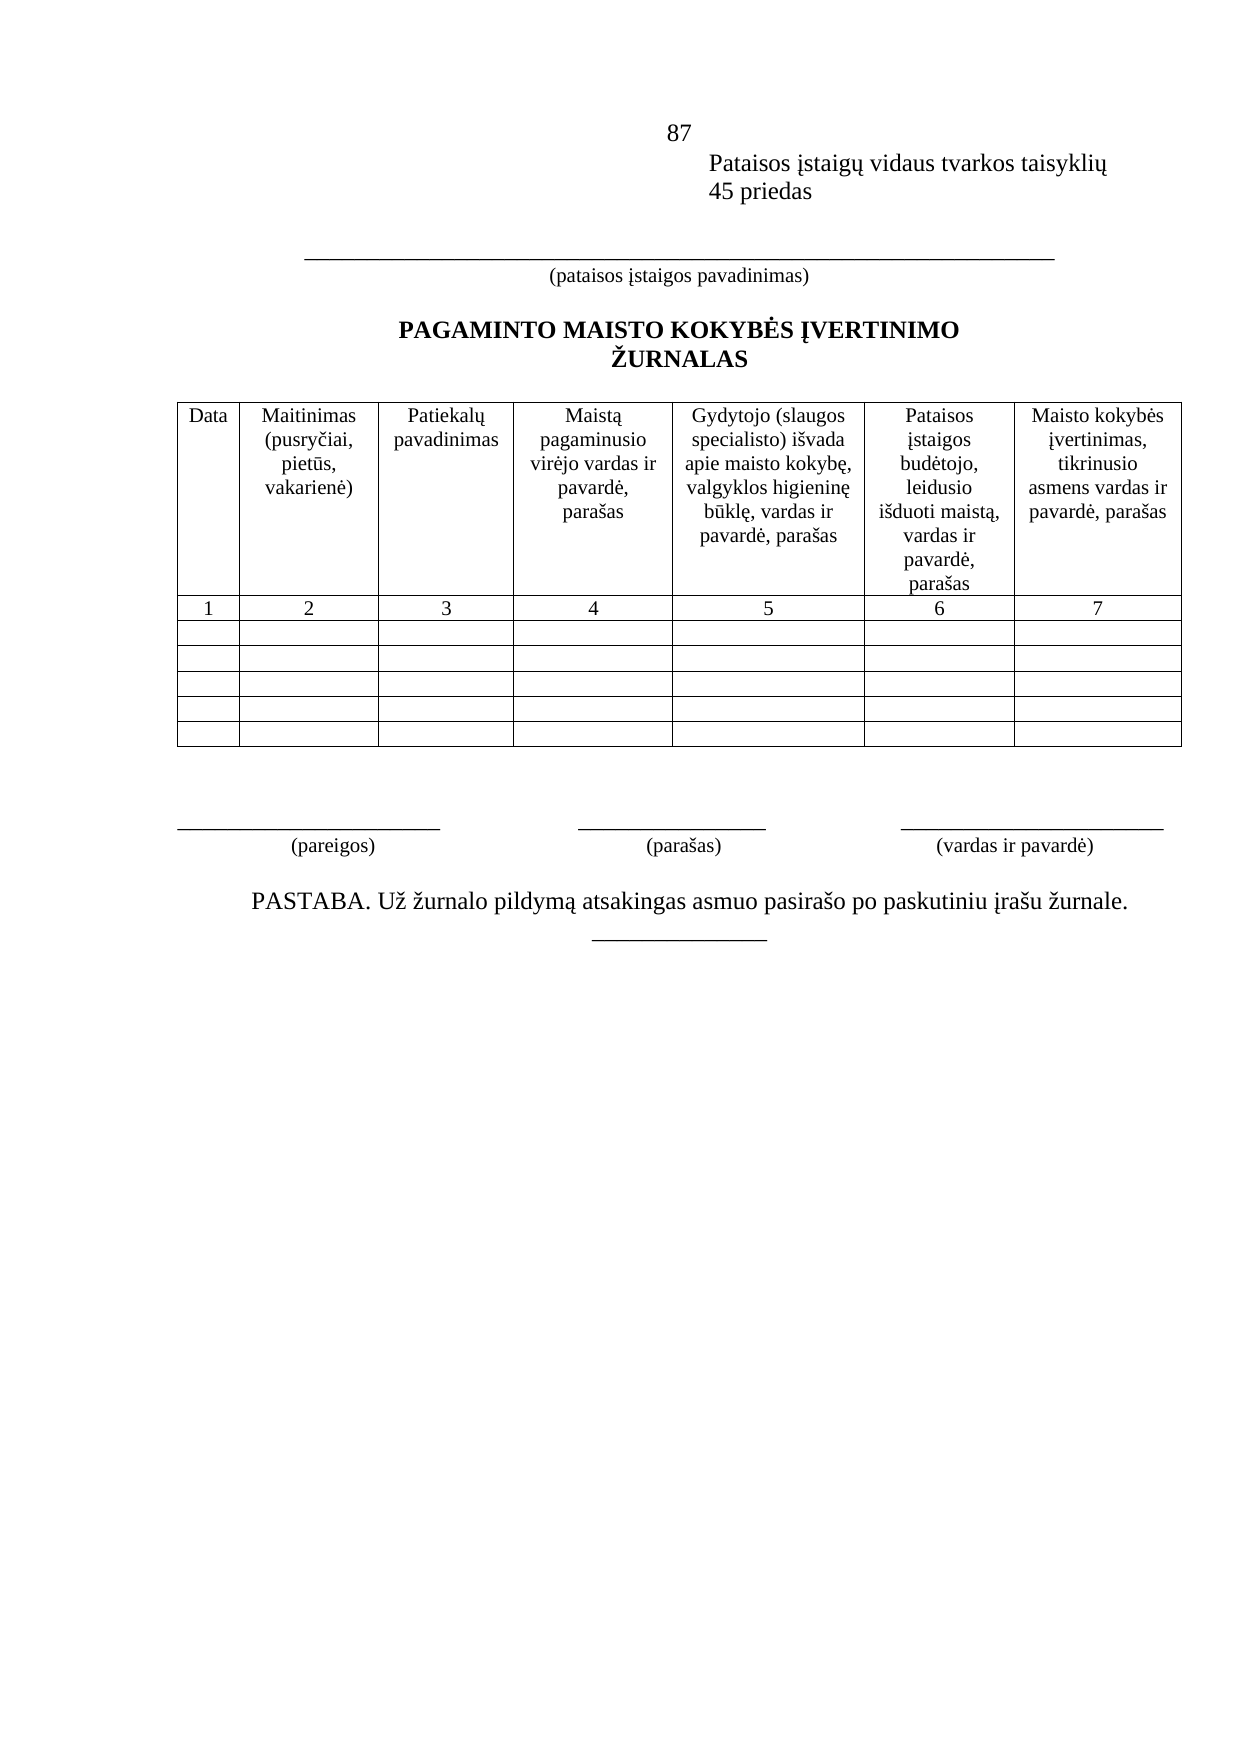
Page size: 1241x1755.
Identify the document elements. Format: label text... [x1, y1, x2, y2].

table_cell [514, 646, 672, 671]
table_cell [865, 722, 1014, 746]
table_cell [1015, 722, 1181, 746]
table_cell [178, 621, 239, 645]
table_cell [514, 697, 672, 721]
table_cell 4 [514, 596, 672, 620]
text PASTABA. Už žurnalo pildymą atsakingas asmuo pasirašo po paskutiniu įrašu žurnale. [177, 886, 1181, 915]
table_cell [178, 722, 239, 746]
table_cell [1015, 672, 1181, 696]
table_cell [1015, 697, 1181, 721]
text PAGAMINTO MAISTO KOKYBĖS ĮVERTINIMO [177, 315, 1181, 344]
table_cell [673, 722, 864, 746]
table_cell 3 [379, 596, 513, 620]
table_cell [379, 672, 513, 696]
text 45 priedas [177, 176, 1181, 205]
table_cell [178, 672, 239, 696]
table_header Maitinimas (pusryčiai, pietūs, vakarienė) [240, 403, 378, 595]
table_cell [240, 646, 378, 671]
table_cell [379, 646, 513, 671]
text _____________________ _______________ _____________________ [177, 804, 1181, 833]
table_cell [865, 646, 1014, 671]
table_header Maisto kokybės įvertinimas, tikrinusio asmens vardas ir pavardė, parašas [1015, 403, 1181, 595]
text (pareigos) (parašas) (vardas ir pavardė) [177, 833, 1181, 857]
text Pataisos įstaigų vidaus tvarkos taisyklių [709, 148, 1181, 176]
table_cell [379, 621, 513, 645]
text (pataisos įstaigos pavadinimas) [177, 263, 1181, 287]
table_cell [379, 697, 513, 721]
table_cell 5 [673, 596, 864, 620]
table_cell [514, 621, 672, 645]
table_cell [240, 621, 378, 645]
table_cell [240, 722, 378, 746]
table_cell [514, 722, 672, 746]
table_header Data [178, 403, 239, 595]
table_header Gydytojo (slaugos specialisto) išvada apie maisto kokybę, valgyklos higieninę būklę, vardas ir pavardė, parašas [673, 403, 864, 595]
table_cell [240, 697, 378, 721]
table_cell [865, 621, 1014, 645]
table_cell 1 [178, 596, 239, 620]
table_cell [379, 722, 513, 746]
table_cell [865, 697, 1014, 721]
table_header Pataisos įstaigos budėtojo, leidusio išduoti maistą, vardas ir pavardė, parašas [865, 403, 1014, 595]
table_cell 6 [865, 596, 1014, 620]
table_cell [240, 672, 378, 696]
table_cell [178, 646, 239, 671]
table_cell [865, 672, 1014, 696]
table_cell [178, 697, 239, 721]
table_cell [673, 672, 864, 696]
table_cell [1015, 621, 1181, 645]
table_cell [1015, 646, 1181, 671]
table_header Maistą pagaminusio virėjo vardas ir pavardė, parašas [514, 403, 672, 595]
text ______________ [177, 915, 1181, 943]
table_cell [514, 672, 672, 696]
table_header Patiekalų pavadinimas [379, 403, 513, 595]
table_cell 2 [240, 596, 378, 620]
table_cell [673, 621, 864, 645]
table_cell [673, 646, 864, 671]
text ŽURNALAS [177, 344, 1181, 373]
text ____________________________________________________________ [177, 234, 1181, 263]
table_cell [673, 697, 864, 721]
table_cell 7 [1015, 596, 1181, 620]
